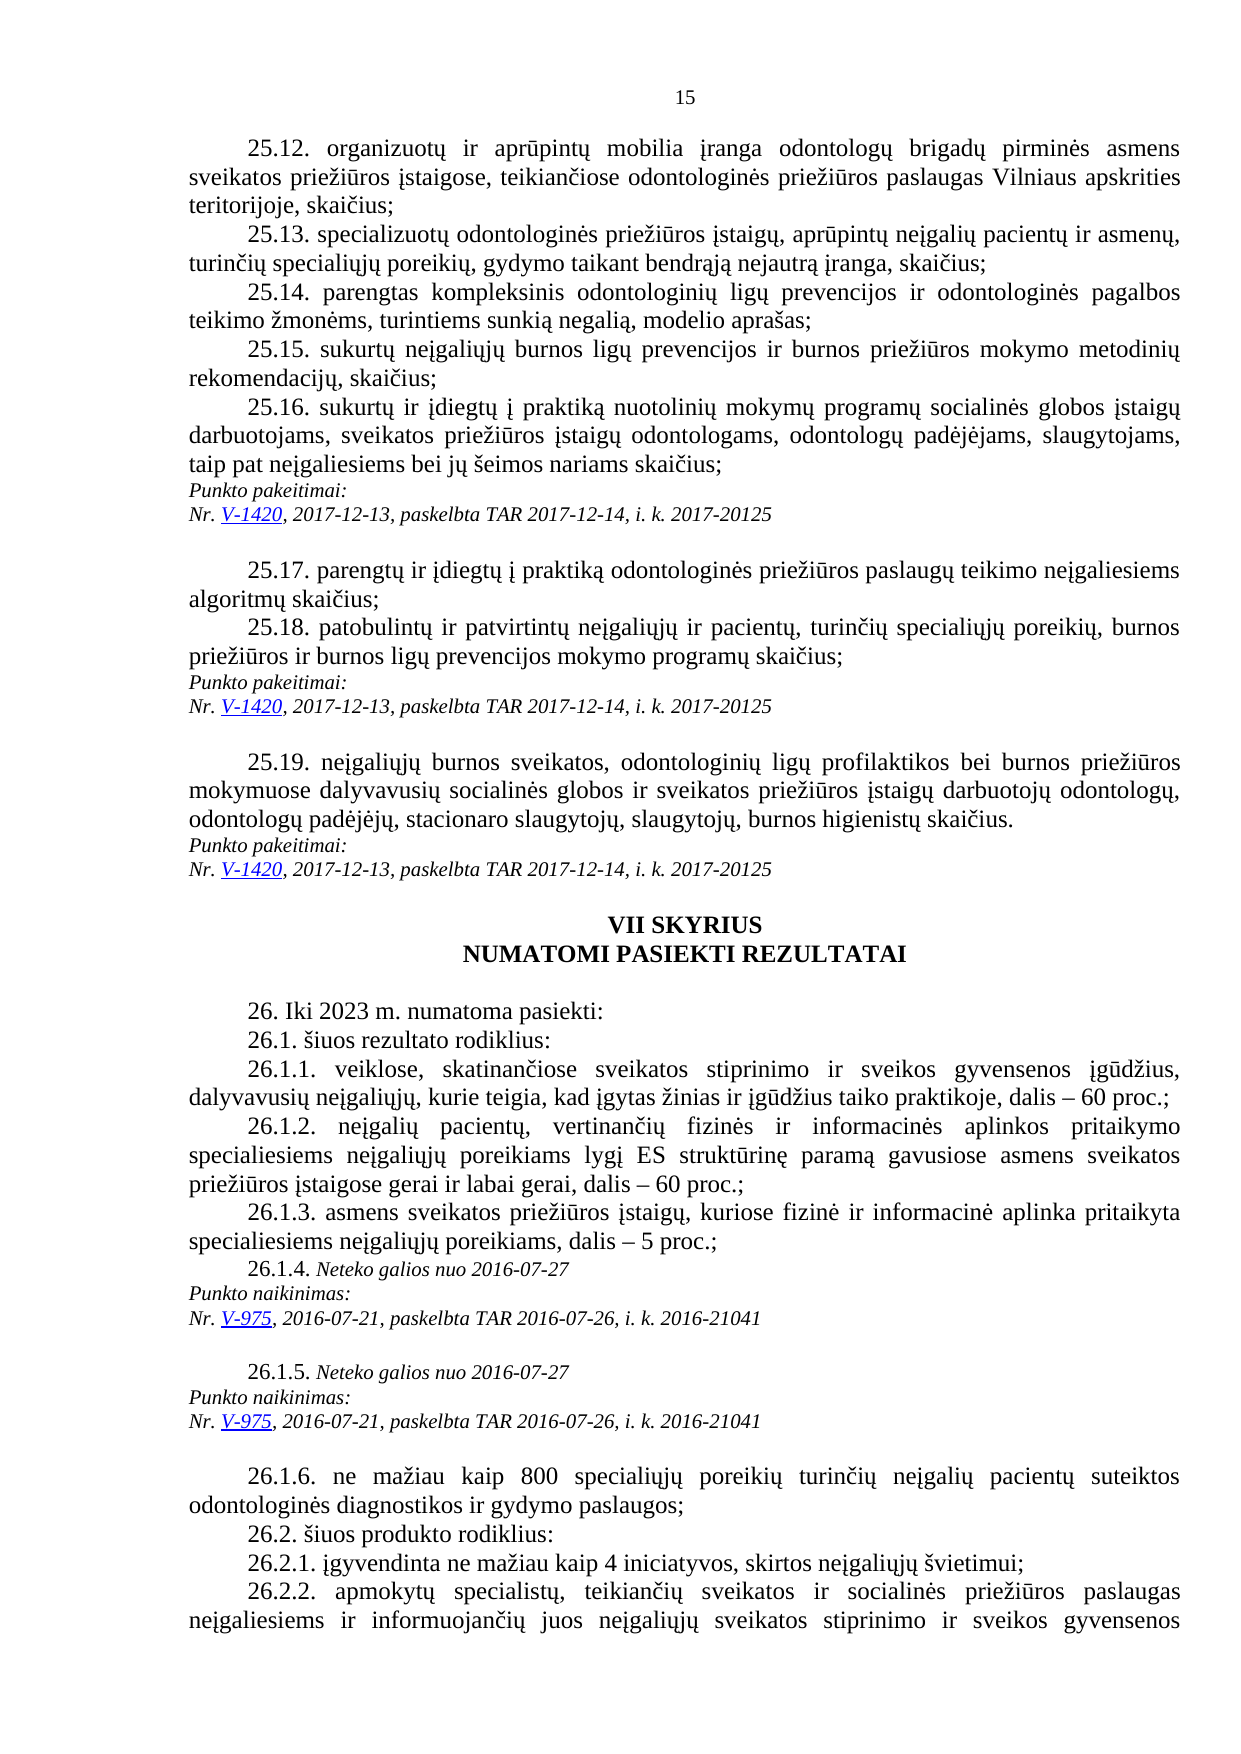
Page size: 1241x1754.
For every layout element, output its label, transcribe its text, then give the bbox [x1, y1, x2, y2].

text 26.1.5. Neteko galios nuo 2016-07-27 [188, 1358, 1181, 1384]
text 26.1.4. Neteko galios nuo 2016-07-27 [188, 1255, 1181, 1281]
text 25.12. organizuotų ir aprūpintų mobilia įranga odontologų brigadų pirminės asmens sveikatos priežiūros įstaigose, teikiančiose odontologinės priežiūros paslaugas Vilniaus apskrities teritorijoje, skaičius; [188, 133, 1181, 219]
text 26. Iki 2023 m. numatoma pasiekti: [188, 996, 1181, 1025]
text Nr. V-1420, 2017-12-13, paskelbta TAR 2017-12-14, i. k. 2017-20125 [188, 857, 1181, 881]
text 26.2.2. apmokytų specialistų, teikiančių sveikatos ir socialinės priežiūros paslaugas neįgaliesiems ir informuojančių juos neįgaliųjų sveikatos stiprinimo ir sveikos gyvensenos [188, 1576, 1181, 1634]
text 26.1. šiuos rezultato rodiklius: [247, 1025, 1181, 1054]
text Nr. V-1420, 2017-12-13, paskelbta TAR 2017-12-14, i. k. 2017-20125 [188, 502, 1181, 526]
text 25.17. parengtų ir įdiegtų į praktiką odontologinės priežiūros paslaugų teikimo neįgaliesiems algoritmų skaičius; [188, 555, 1181, 612]
text 25.16. sukurtų ir įdiegtų į praktiką nuotolinių mokymų programų socialinės globos įstaigų darbuotojams, sveikatos priežiūros įstaigų odontologams, odontologų padėjėjams, slaugytojams, taip pat neįgaliesiems bei jų šeimos nariams skaičius; [188, 392, 1181, 478]
text Punkto naikinimas: [188, 1281, 1181, 1305]
text 26.1.2. neįgalių pacientų, vertinančių fizinės ir informacinės aplinkos pritaikymo specialiesiems neįgaliųjų poreikiams lygį ES struktūrinę paramą gavusiose asmens sveikatos priežiūros įstaigose gerai ir labai gerai, dalis – 60 proc.; [188, 1111, 1181, 1197]
text 25.13. specializuotų odontologinės priežiūros įstaigų, aprūpintų neįgalių pacientų ir asmenų, turinčių specialiųjų poreikių, gydymo taikant bendrąją nejautrą įranga, skaičius; [188, 219, 1181, 277]
text 26.2. šiuos produkto rodiklius: [188, 1519, 1181, 1548]
text 25.19. neįgaliųjų burnos sveikatos, odontologinių ligų profilaktikos bei burnos priežiūros mokymuose dalyvavusių socialinės globos ir sveikatos priežiūros įstaigų darbuotojų odontologų, odontologų padėjėjų, stacionaro slaugytojų, slaugytojų, burnos higienistų skaičius. [188, 747, 1181, 833]
text Nr. V-975, 2016-07-21, paskelbta TAR 2016-07-26, i. k. 2016-21041 [188, 1409, 1181, 1433]
text 25.15. sukurtų neįgaliųjų burnos ligų prevencijos ir burnos priežiūros mokymo metodinių rekomendacijų, skaičius; [188, 334, 1181, 392]
text 26.2.1. įgyvendinta ne mažiau kaip 4 iniciatyvos, skirtos neįgaliųjų švietimui; [188, 1548, 1181, 1576]
text Punkto pakeitimai: [188, 670, 1181, 694]
text VII SKYRIUS [188, 910, 1181, 939]
text 25.18. patobulintų ir patvirtintų neįgaliųjų ir pacientų, turinčių specialiųjų poreikių, burnos priežiūros ir burnos ligų prevencijos mokymo programų skaičius; [188, 612, 1181, 670]
text Punkto pakeitimai: [188, 478, 1181, 502]
text 25.14. parengtas kompleksinis odontologinių ligų prevencijos ir odontologinės pagalbos teikimo žmonėms, turintiems sunkią negalią, modelio aprašas; [188, 277, 1181, 334]
text 26.1.6. ne mažiau kaip 800 specialiųjų poreikių turinčių neįgalių pacientų suteiktos odontologinės diagnostikos ir gydymo paslaugos; [188, 1461, 1181, 1519]
text NUMATOMI PASIEKTI REZULTATAI [188, 939, 1181, 967]
text 26.1.3. asmens sveikatos priežiūros įstaigų, kuriose fizinė ir informacinė aplinka pritaikyta specialiesiems neįgaliųjų poreikiams, dalis – 5 proc.; [188, 1197, 1181, 1255]
text Punkto naikinimas: [188, 1384, 1181, 1409]
text Nr. V-975, 2016-07-21, paskelbta TAR 2016-07-26, i. k. 2016-21041 [188, 1305, 1181, 1329]
text 26.1.1. veiklose, skatinančiose sveikatos stiprinimo ir sveikos gyvensenos įgūdžius, dalyvavusių neįgaliųjų, kurie teigia, kad įgytas žinias ir įgūdžius taiko praktikoje, dalis – 60 proc.; [188, 1054, 1181, 1111]
text Punkto pakeitimai: [188, 833, 1181, 857]
text Nr. V-1420, 2017-12-13, paskelbta TAR 2017-12-14, i. k. 2017-20125 [188, 694, 1181, 718]
